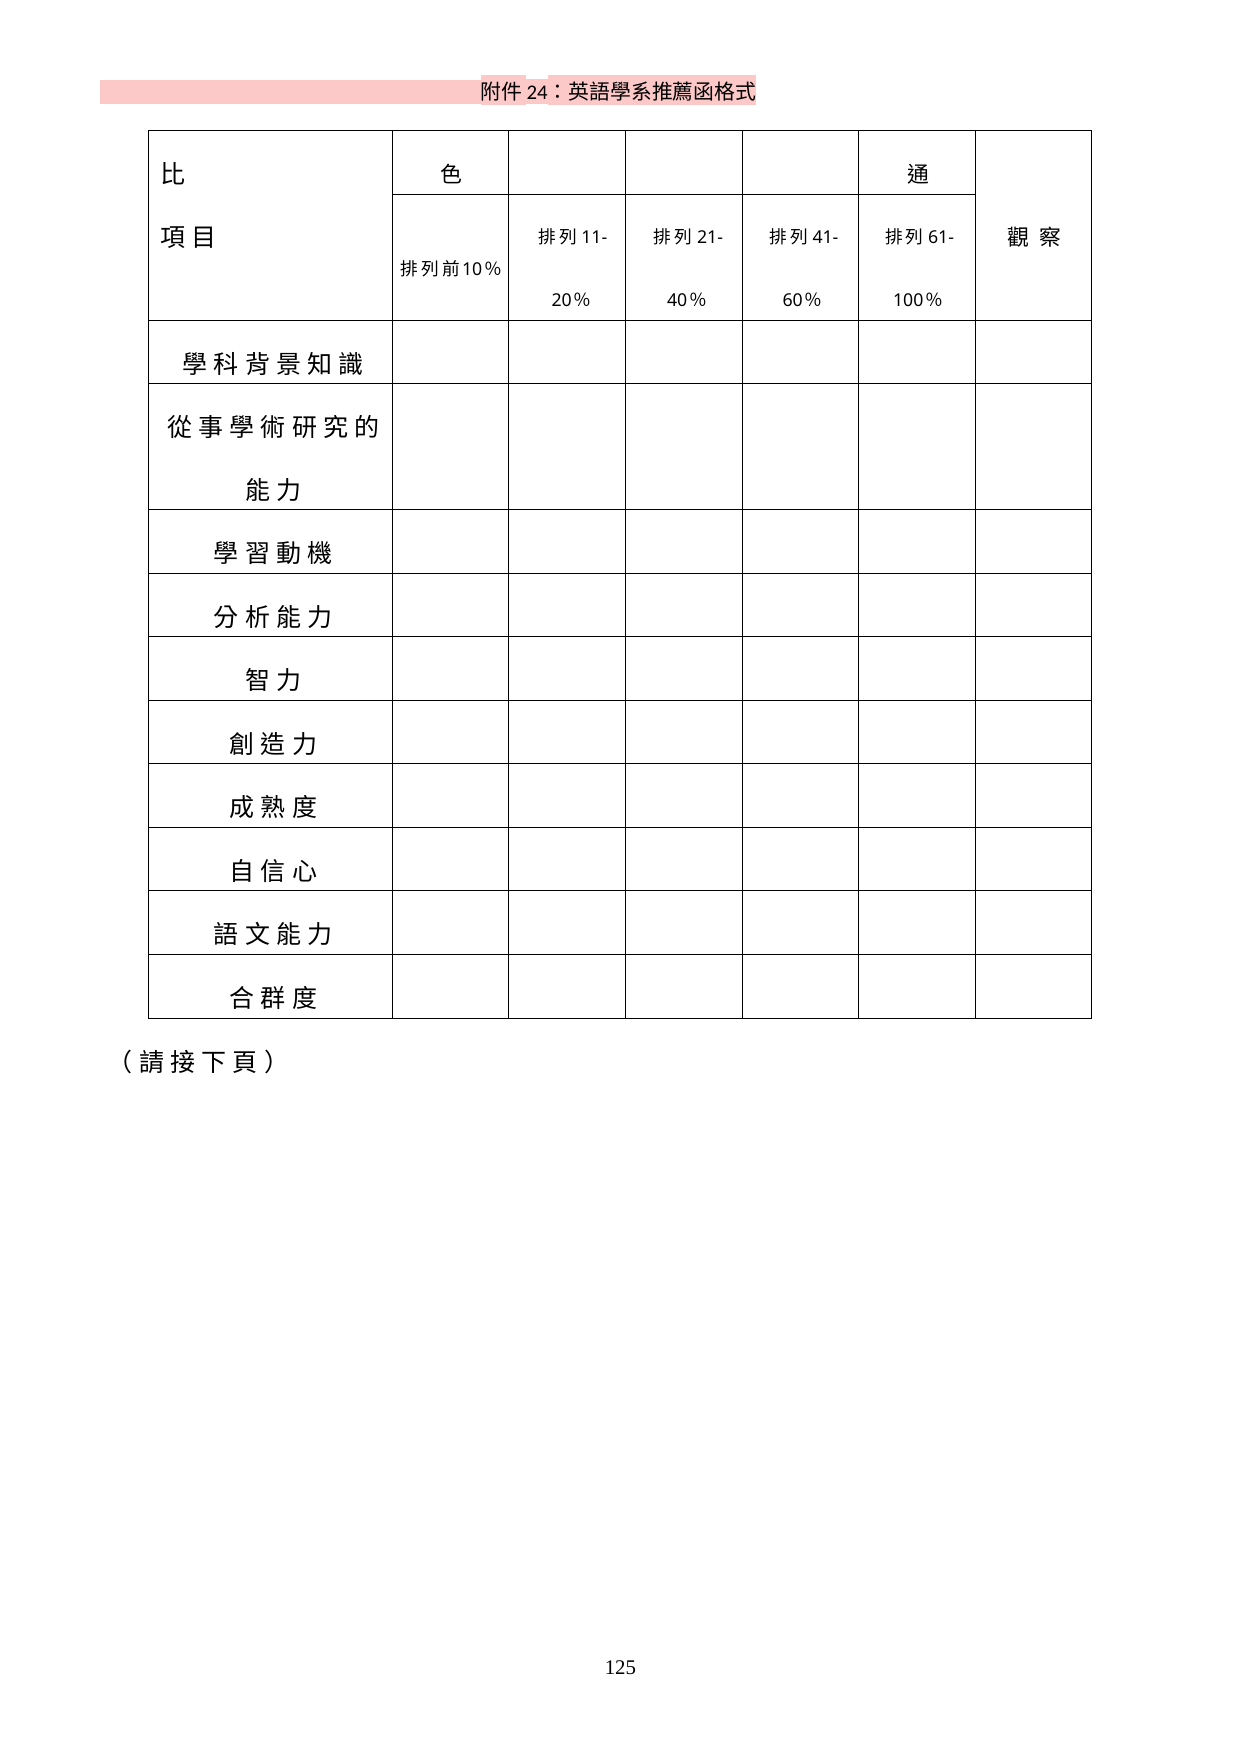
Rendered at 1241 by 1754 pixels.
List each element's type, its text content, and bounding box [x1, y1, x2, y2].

table_cell 語文能力 [149, 891, 392, 954]
table_cell [743, 637, 858, 700]
table_cell [509, 384, 625, 509]
table_cell [976, 510, 1091, 573]
table_cell [743, 955, 858, 1017]
table_cell [743, 384, 858, 509]
table_cell [393, 891, 508, 954]
table_cell [743, 828, 858, 890]
table_cell [859, 510, 975, 573]
table_cell [393, 701, 508, 763]
table_cell [509, 955, 625, 1017]
table_cell 合群度 [149, 955, 392, 1017]
table_cell [976, 384, 1091, 509]
table_cell 排列61-100％ [859, 195, 975, 319]
table_cell [976, 701, 1091, 763]
table_header [626, 131, 742, 193]
table_cell [393, 764, 508, 827]
table_cell 學習動機 [149, 510, 392, 573]
table_cell [976, 955, 1091, 1017]
table_cell [626, 637, 742, 700]
table_cell [859, 828, 975, 890]
table_header 觀察 [976, 131, 1091, 319]
table_cell [626, 828, 742, 890]
table_cell [509, 637, 625, 700]
table_cell [626, 891, 742, 954]
table_cell 排列前10％ [393, 195, 508, 319]
table_cell [859, 955, 975, 1017]
table_cell [743, 321, 858, 383]
table_cell 排列41-60％ [743, 195, 858, 319]
table_cell 自信心 [149, 828, 392, 890]
table_cell [626, 510, 742, 573]
table_cell 從事學術研究的能力 [149, 384, 392, 509]
table_cell [859, 764, 975, 827]
table_cell [626, 574, 742, 636]
table_cell [509, 891, 625, 954]
table_cell [859, 384, 975, 509]
text （請接下頁） [104, 1018, 1136, 1081]
table_cell 分析能力 [149, 574, 392, 636]
table_cell [626, 701, 742, 763]
table_cell 成熟度 [149, 764, 392, 827]
table_cell [976, 828, 1091, 890]
table_cell [626, 321, 742, 383]
table_cell 智力 [149, 637, 392, 700]
table_cell [743, 891, 858, 954]
table_cell [393, 510, 508, 573]
table_cell [859, 321, 975, 383]
table_cell [976, 764, 1091, 827]
table_cell [859, 637, 975, 700]
table_cell [626, 955, 742, 1017]
table_cell 排列21-40％ [626, 195, 742, 319]
table_cell [509, 321, 625, 383]
table_cell [393, 637, 508, 700]
table_header 比 項目 [149, 131, 392, 319]
table_cell [393, 321, 508, 383]
table_header [509, 131, 625, 193]
table_cell 學科背景知識 [149, 321, 392, 383]
table_cell [509, 574, 625, 636]
table_cell [743, 510, 858, 573]
table_header 色 [393, 131, 508, 193]
table_header 通 [859, 131, 975, 193]
table_cell 排列11-20％ [509, 195, 625, 319]
table_cell [976, 891, 1091, 954]
table_cell [626, 384, 742, 509]
table_cell [393, 955, 508, 1017]
table_cell [859, 574, 975, 636]
table_cell [626, 764, 742, 827]
table_cell [393, 384, 508, 509]
table_cell [743, 764, 858, 827]
table_cell [393, 574, 508, 636]
table_cell [393, 828, 508, 890]
table_cell [509, 510, 625, 573]
table_cell [859, 701, 975, 763]
table_cell [509, 828, 625, 890]
table_cell [976, 637, 1091, 700]
table_header [743, 131, 858, 193]
table_cell [509, 701, 625, 763]
table_cell [976, 321, 1091, 383]
table_cell [976, 574, 1091, 636]
table_cell [743, 701, 858, 763]
table_cell 創造力 [149, 701, 392, 763]
table_cell [743, 574, 858, 636]
table_cell [509, 764, 625, 827]
table_cell [859, 891, 975, 954]
